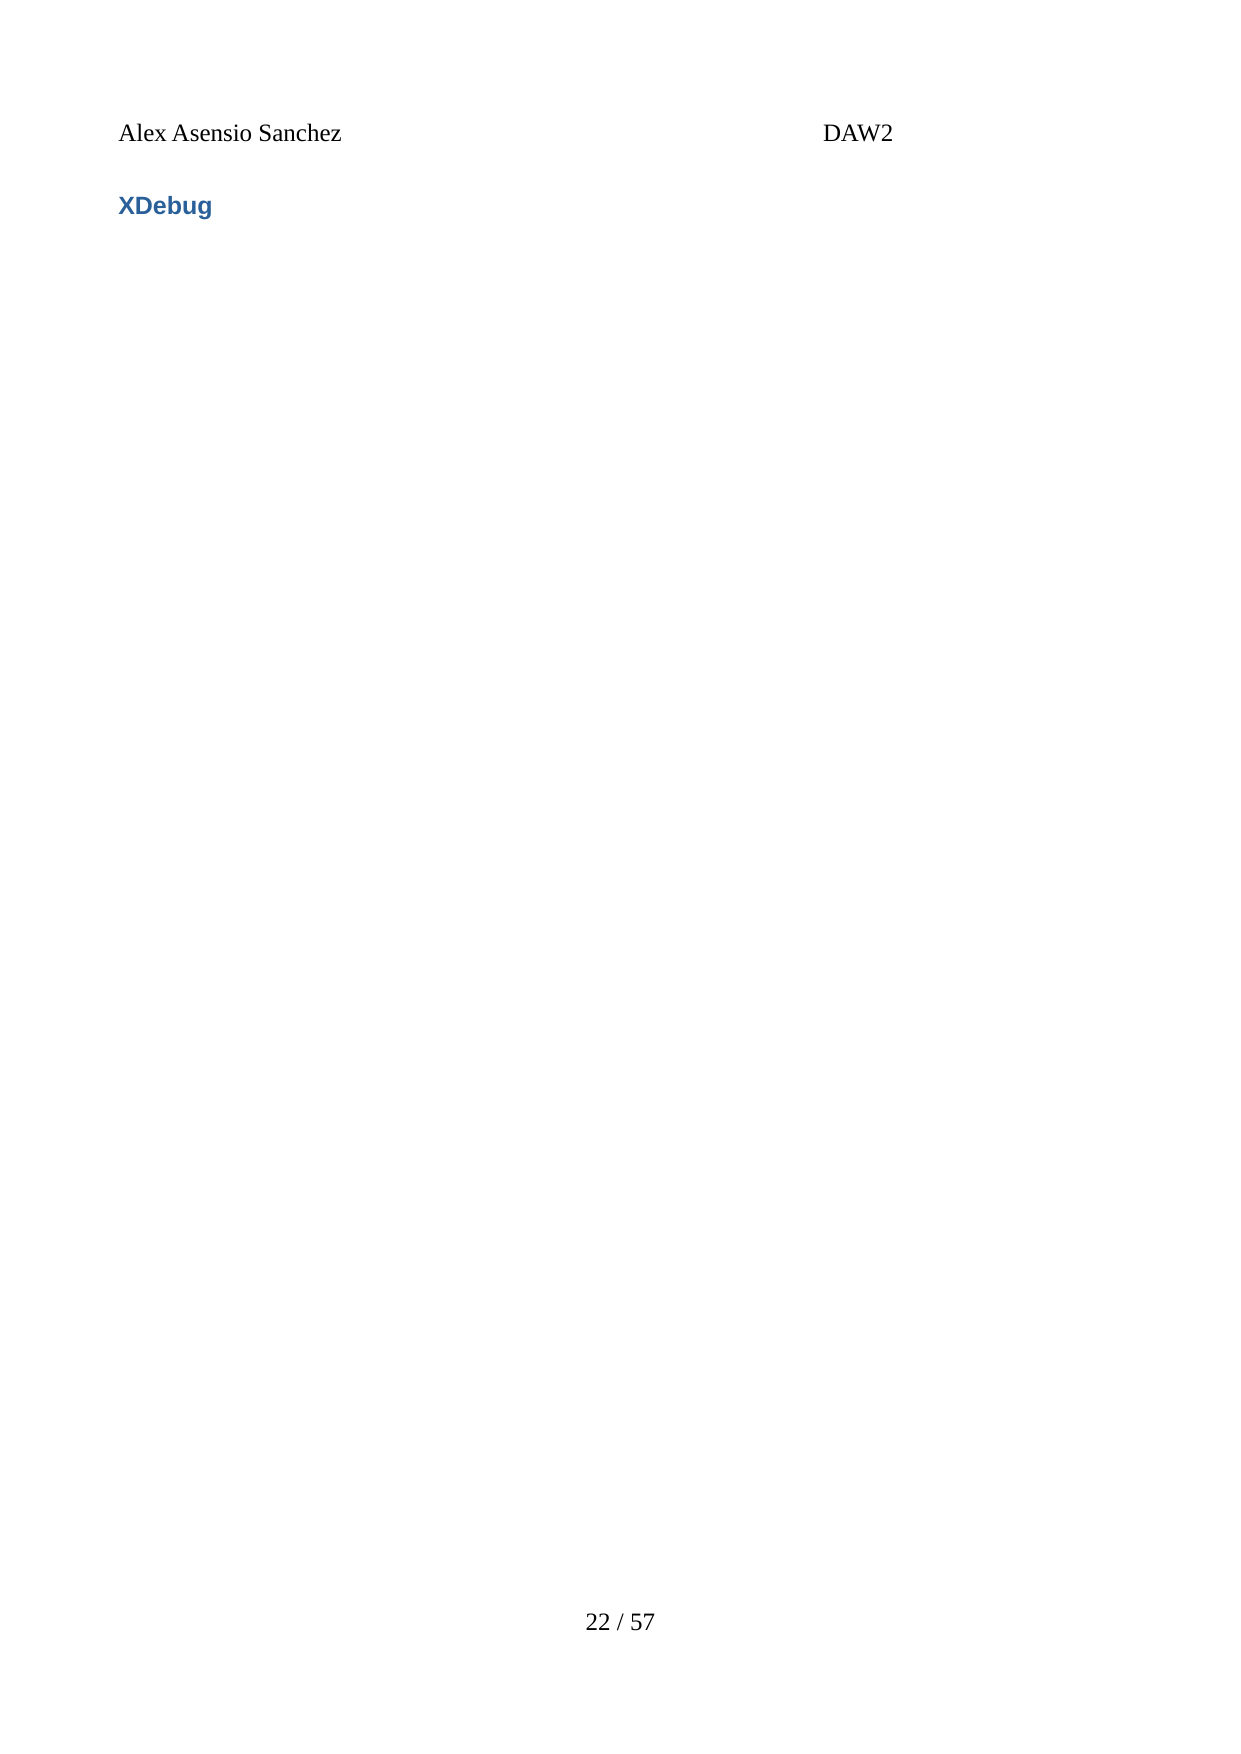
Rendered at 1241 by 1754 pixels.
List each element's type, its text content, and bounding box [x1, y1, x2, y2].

subtitle XDebug [118, 191, 1122, 220]
